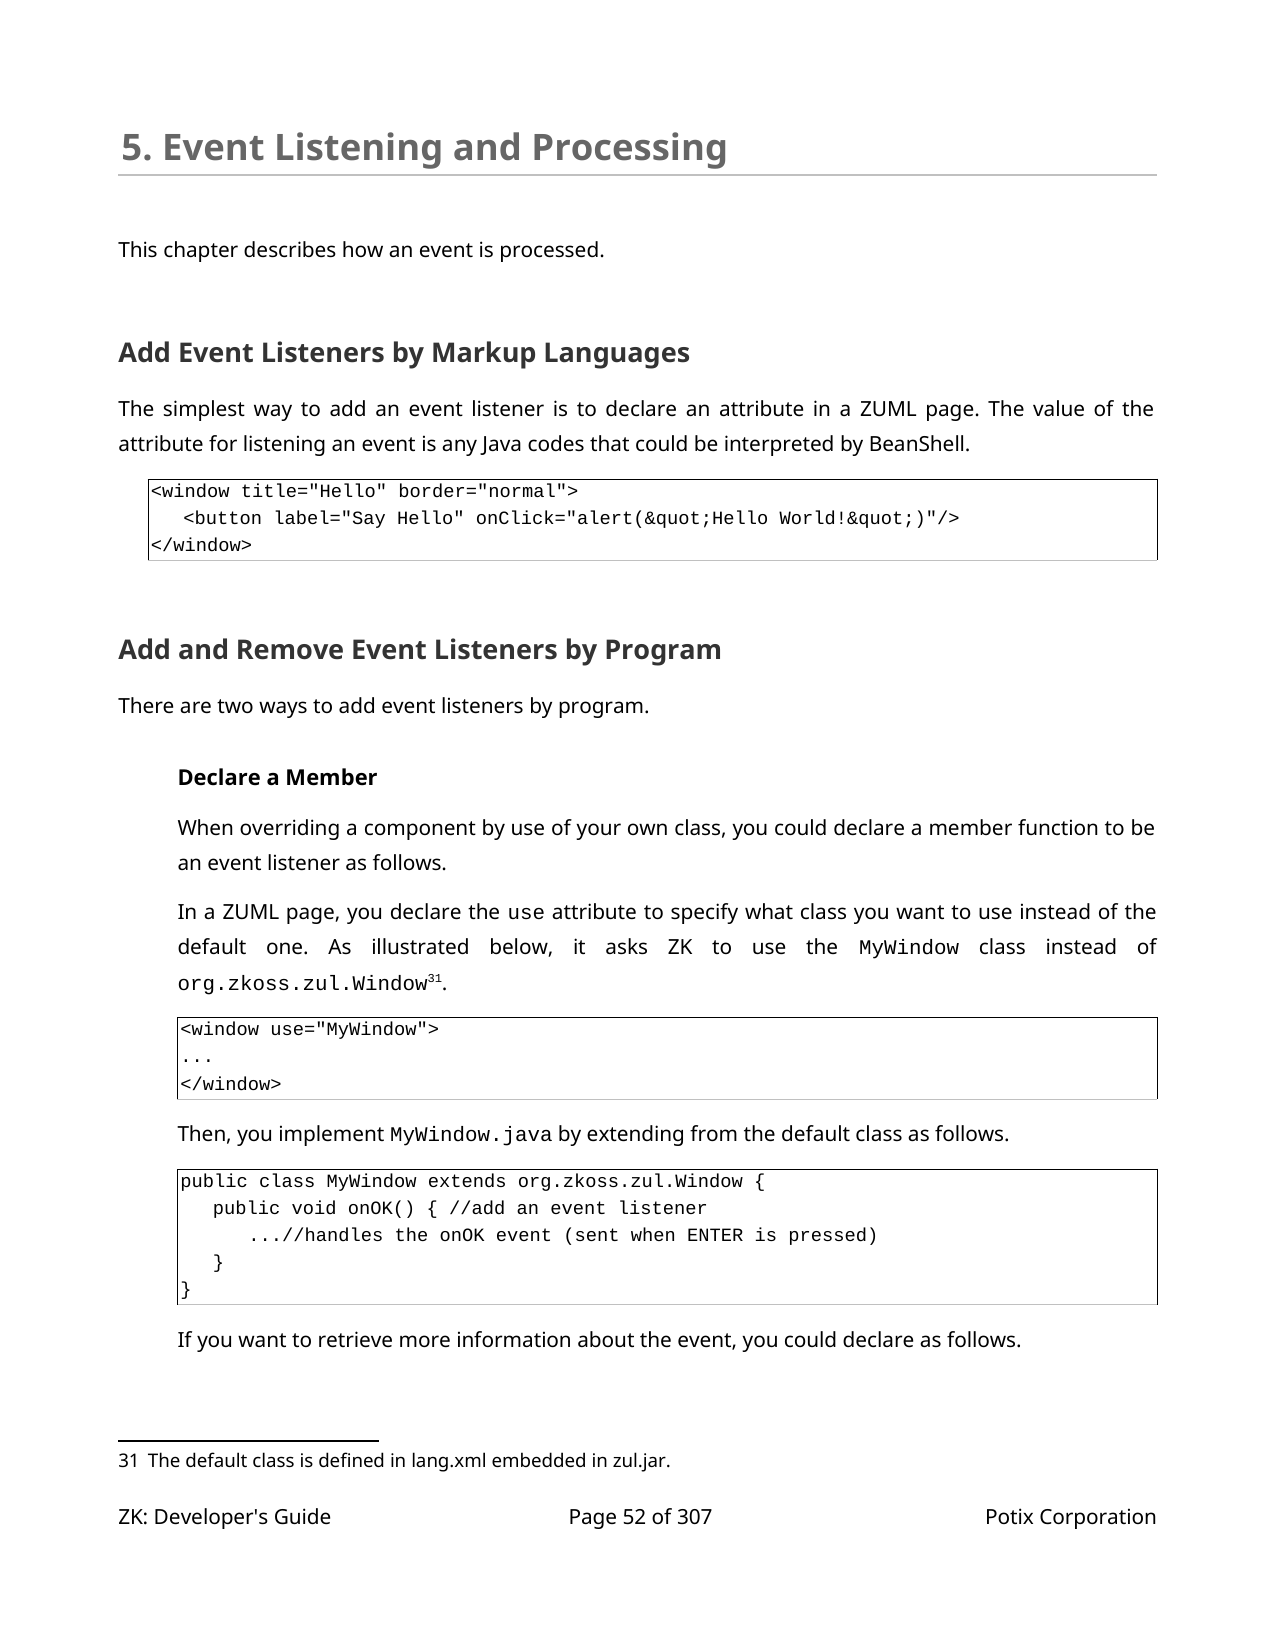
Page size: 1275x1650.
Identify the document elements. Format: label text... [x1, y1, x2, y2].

text public class MyWindow extends org.zkoss.zul.Window { [178, 1170, 1157, 1193]
text </window> [178, 1071, 1157, 1099]
text ...//handles the onOK event (sent when ENTER is pressed) [178, 1223, 1157, 1247]
text In a ZUML page, you declare the use attribute to specify what class you want to use instead of the default one. As illustrated below, it asks ZK to use the MyWindow class instead of org.zkoss.zul.Window. [177, 897, 1157, 996]
subtitle Add and Remove Event Listeners by Program [118, 631, 1157, 668]
text public void onOK() { //add an event listener [178, 1196, 1157, 1220]
text If you want to retrieve more information about the event, you could declare as follows. [177, 1325, 1157, 1353]
text The default class is defined in lang.xml embedded in zul.jar. [118, 1447, 1157, 1473]
text This chapter describes how an event is processed. [118, 235, 1157, 263]
subtitle 5. Event Listening and Processing [118, 118, 1157, 174]
subtitle Add Event Listeners by Markup Languages [118, 334, 1157, 371]
text ... [178, 1044, 1157, 1068]
text <button label="Say Hello" onClick="alert(&quot;Hello World!&quot;)"/> [149, 506, 1157, 530]
text When overriding a component by use of your own class, you could declare a member function to be an event listener as follows. [177, 813, 1157, 876]
text } [178, 1250, 1157, 1274]
subtitle Declare a Member [177, 762, 1157, 792]
text </window> [149, 533, 1157, 560]
text <window use="MyWindow"> [178, 1018, 1157, 1041]
text The simplest way to add an event listener is to declare an attribute in a ZUML page. The value of the attribute for listening an event is any Java codes that could be interpreted by BeanShell. [118, 394, 1157, 458]
text Then, you implement MyWindow.java by extending from the default class as follows. [177, 1119, 1157, 1148]
text <window title="Hello" border="normal"> [149, 480, 1157, 503]
text } [178, 1277, 1157, 1304]
text There are two ways to add event listeners by program. [118, 691, 1157, 719]
